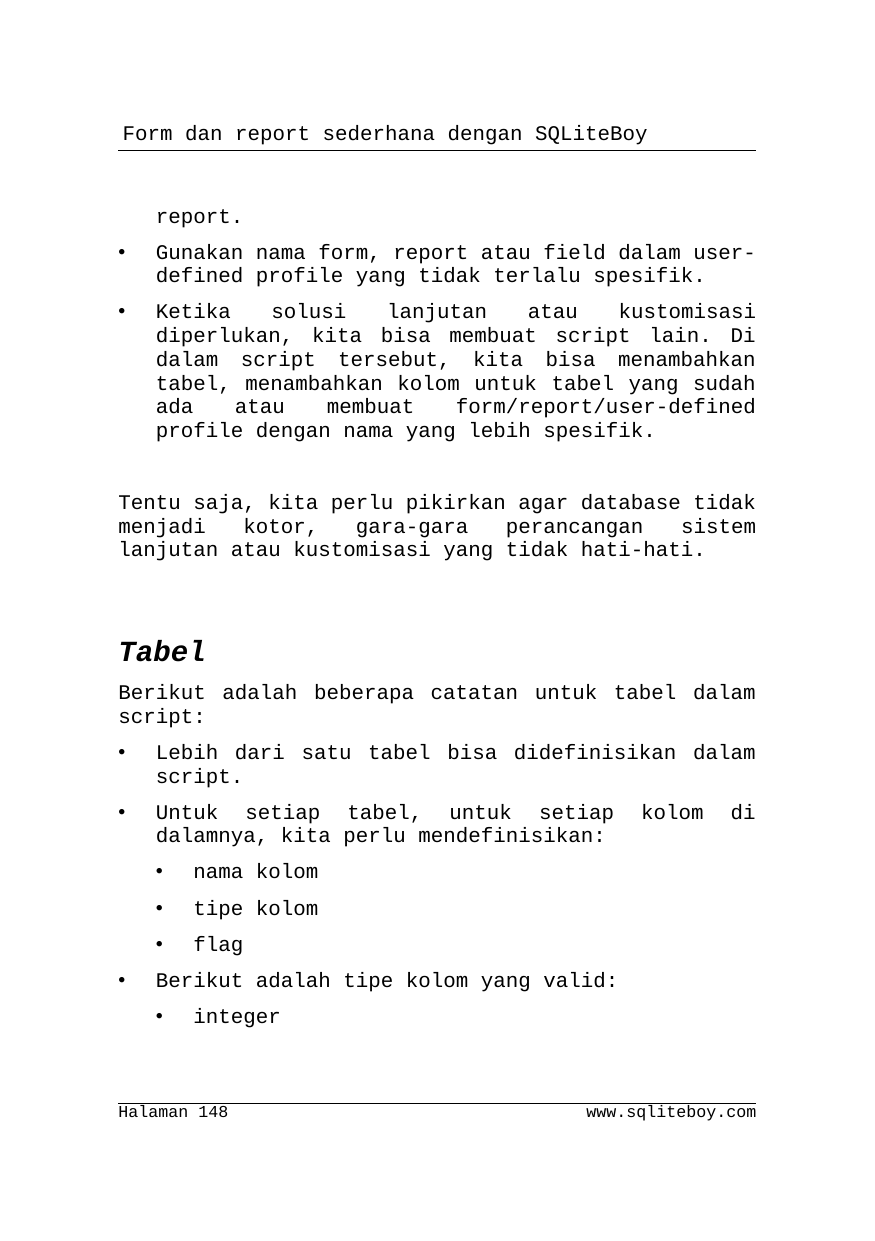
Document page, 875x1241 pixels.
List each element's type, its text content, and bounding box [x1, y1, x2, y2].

list Gunakan nama form, report atau field dalam user-defined profile yang tidak terlalu spesifik. [118, 242, 756, 289]
list Untuk setiap tabel, untuk setiap kolom di dalamnya, kita perlu mendefinisikan: [118, 802, 756, 849]
subtitle Tabel [118, 637, 756, 670]
list nama kolom [156, 862, 756, 885]
list integer [156, 1006, 756, 1030]
text Tentu saja, kita perlu pikirkan agar database tidak menjadi kotor, gara-gara perancangan sistem lanjutan atau kustomisasi yang tidak hati-hati. [118, 492, 756, 563]
list report. [118, 206, 756, 229]
list Lebih dari satu tabel bisa didefinisikan dalam script. [118, 742, 756, 789]
list Berikut adalah tipe kolom yang valid: [118, 970, 756, 994]
list tipe kolom [156, 898, 756, 921]
list Ketika solusi lanjutan atau kustomisasi diperlukan, kita bisa membuat script lain. Di dalam script tersebut, kita bisa menambahkan tabel, menambahkan kolom untuk tabel yang sudah ada atau membuat form/report/user-defined profile dengan nama yang lebih spesifik. [118, 302, 756, 443]
text Berikut adalah beberapa catatan untuk tabel dalam script: [118, 682, 756, 729]
list flag [156, 934, 756, 957]
